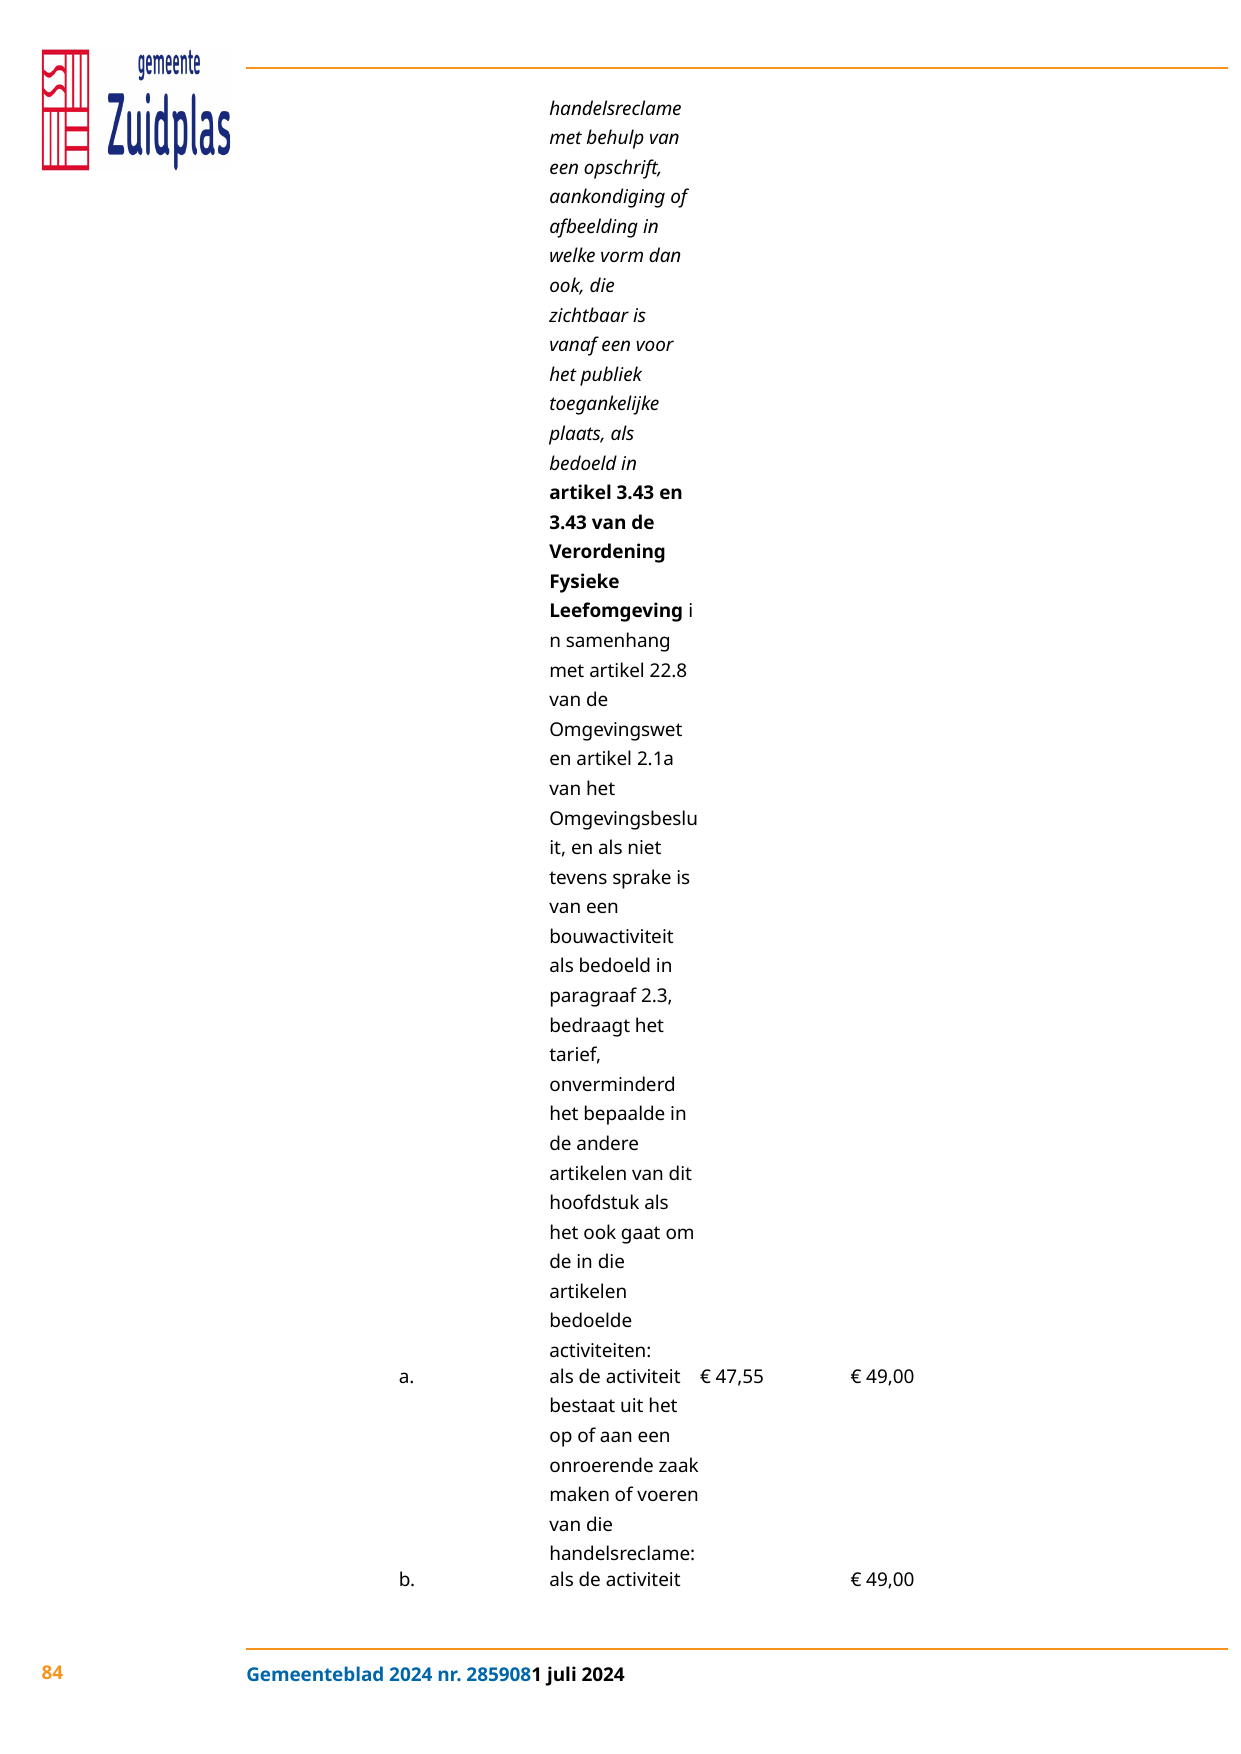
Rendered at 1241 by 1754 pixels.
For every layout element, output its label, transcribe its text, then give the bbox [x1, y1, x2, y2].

table_cell a. [399, 1363, 549, 1566]
table_cell € 49,00 [850, 1566, 1001, 1592]
table_cell [248, 1363, 398, 1566]
table_cell € 49,00 [850, 1363, 1001, 1566]
table_cell [1001, 95, 1152, 1363]
picture [41, 47, 231, 172]
table_cell [1001, 1566, 1152, 1592]
table_cell b. [399, 1566, 549, 1592]
table_cell [248, 95, 398, 1363]
table_cell [850, 95, 1001, 1363]
table_cell [700, 95, 850, 1363]
table_cell [248, 1566, 398, 1592]
table_cell als de activiteit [549, 1566, 700, 1592]
table_cell [1001, 1363, 1152, 1566]
table_cell als de activiteit bestaat uit het op of aan een onroerende zaak maken of voeren van die handelsreclame: [549, 1363, 700, 1566]
table_cell [700, 1566, 850, 1592]
table_cell € 47,55 [700, 1363, 850, 1566]
table_cell handelsreclame met behulp van een opschrift, aankondiging of afbeelding in welke vorm dan ook, die zichtbaar is vanaf een voor het publiek toegankelijke plaats, als bedoeld in artikel 3.43 en 3.43 van de Verordening Fysieke Leefomgeving in samenhang met artikel 22.8 van de Omgevingswet en artikel 2.1a van het Omgevingsbesluit, en als niet tevens sprake is van een bouwactiviteit als bedoeld in paragraaf 2.3, bedraagt het tarief, onverminderd het bepaalde in de andere artikelen van dit hoofdstuk als het ook gaat om de in die artikelen bedoelde activiteiten: [549, 95, 700, 1363]
table_cell [399, 95, 549, 1363]
